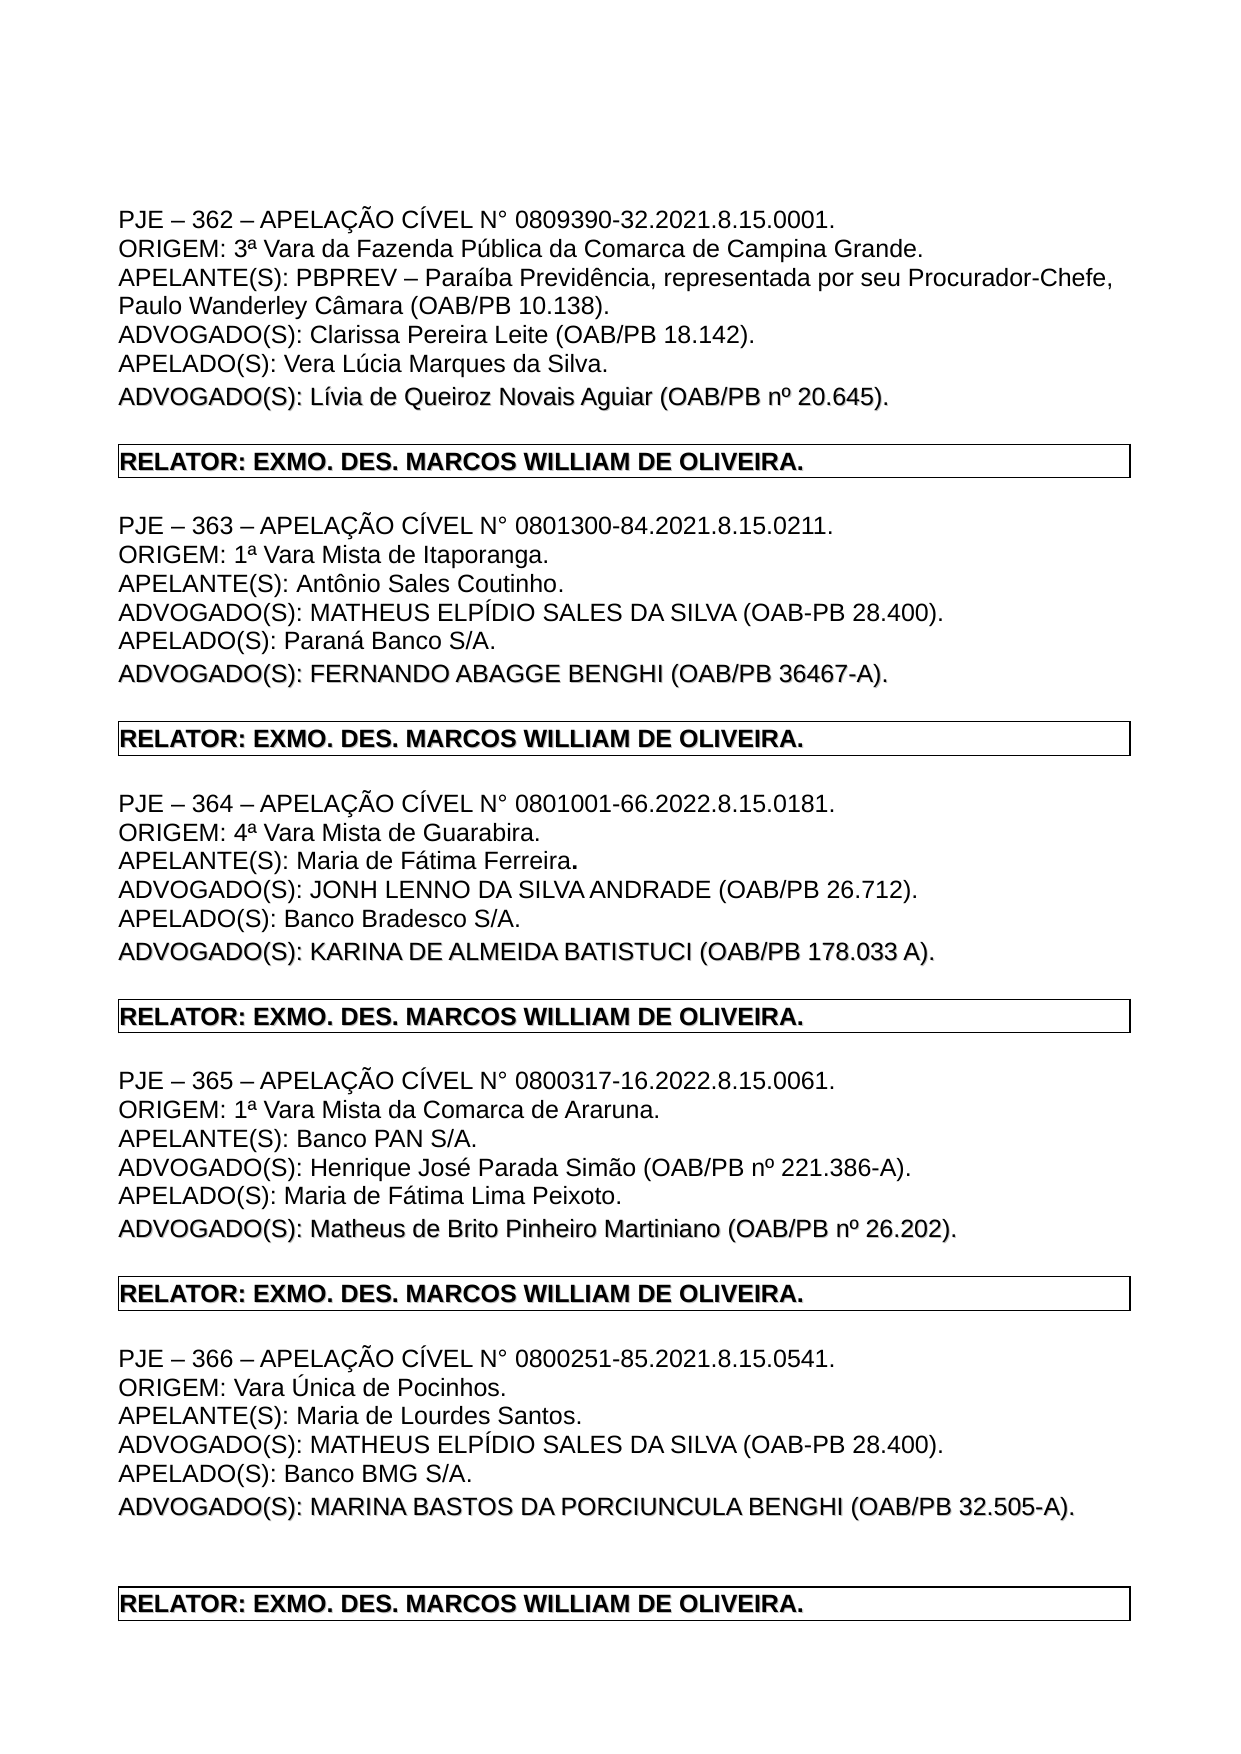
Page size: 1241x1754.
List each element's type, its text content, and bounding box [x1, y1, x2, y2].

text APELANTE(S): Maria de Lourdes Santos. [118, 1401, 1122, 1430]
text RELATOR: EXMO. DES. MARCOS WILLIAM DE OLIVEIRA. [119, 445, 1129, 477]
text ORIGEM: 4ª Vara Mista de Guarabira. [118, 818, 1122, 846]
text APELADO(S): Maria de Fátima Lima Peixoto. [118, 1181, 1122, 1210]
text PJE – 366 – APELAÇÃO CÍVEL N° 0800251-85.2021.8.15.0541. [118, 1344, 1122, 1373]
text APELADO(S): Banco Bradesco S/A. [118, 904, 1122, 933]
text APELANTE(S): Maria de Fátima Ferreira. [118, 846, 1122, 875]
text APELANTE(S): Banco PAN S/A. [118, 1124, 1122, 1153]
text ADVOGADO(S): Matheus de Brito Pinheiro Martiniano (OAB/PB nº 26.202). [118, 1214, 1131, 1243]
text ORIGEM: 1ª Vara Mista de Itaporanga. [118, 540, 1122, 569]
text ADVOGADO(S): MARINA BASTOS DA PORCIUNCULA BENGHI (OAB/PB 32.505-A). [118, 1492, 1131, 1521]
text ADVOGADO(S): KARINA DE ALMEIDA BATISTUCI (OAB/PB 178.033 A). [118, 937, 1131, 966]
text ADVOGADO(S): FERNANDO ABAGGE BENGHI (OAB/PB 36467-A). [118, 659, 1131, 688]
text RELATOR: EXMO. DES. MARCOS WILLIAM DE OLIVEIRA. [119, 1000, 1129, 1032]
text ADVOGADO(S): Lívia de Queiroz Novais Aguiar (OAB/PB nº 20.645). [118, 382, 1131, 411]
text RELATOR: EXMO. DES. MARCOS WILLIAM DE OLIVEIRA. [119, 1277, 1129, 1310]
text RELATOR: EXMO. DES. MARCOS WILLIAM DE OLIVEIRA. [119, 722, 1129, 755]
text ADVOGADO(S): Clarissa Pereira Leite (OAB/PB 18.142). [118, 320, 1122, 349]
text RELATOR: EXMO. DES. MARCOS WILLIAM DE OLIVEIRA. [119, 1588, 1129, 1620]
text ORIGEM: Vara Única de Pocinhos. [118, 1373, 1122, 1401]
text APELADO(S): Vera Lúcia Marques da Silva. [118, 349, 1122, 378]
text PJE – 362 – APELAÇÃO CÍVEL N° 0809390-32.2021.8.15.0001. [118, 205, 1122, 234]
text PJE – 365 – APELAÇÃO CÍVEL N° 0800317-16.2022.8.15.0061. [118, 1066, 1122, 1095]
text APELADO(S): Banco BMG S/A. [118, 1459, 1122, 1488]
text PJE – 364 – APELAÇÃO CÍVEL N° 0801001-66.2022.8.15.0181. [118, 789, 1122, 818]
text ORIGEM: 3ª Vara da Fazenda Pública da Comarca de Campina Grande. [118, 234, 1122, 263]
text PJE – 363 – APELAÇÃO CÍVEL N° 0801300-84.2021.8.15.0211. [118, 511, 1122, 540]
text APELADO(S): Paraná Banco S/A. [118, 626, 1122, 655]
text ADVOGADO(S): MATHEUS ELPÍDIO SALES DA SILVA (OAB-PB 28.400). [118, 1430, 1122, 1459]
text ORIGEM: 1ª Vara Mista da Comarca de Araruna. [118, 1095, 1122, 1124]
text ADVOGADO(S): Henrique José Parada Simão (OAB/PB nº 221.386-A). [118, 1153, 1122, 1181]
text ADVOGADO(S): JONH LENNO DA SILVA ANDRADE (OAB/PB 26.712). [118, 875, 1122, 904]
text ADVOGADO(S): MATHEUS ELPÍDIO SALES DA SILVA (OAB-PB 28.400). [118, 598, 1122, 626]
text APELANTE(S): PBPREV – Paraíba Previdência, representada por seu Procurador-Chefe, Paulo Wanderley Câmara (OAB/PB 10.138). [118, 263, 1122, 320]
text APELANTE(S): Antônio Sales Coutinho. [118, 569, 1122, 598]
